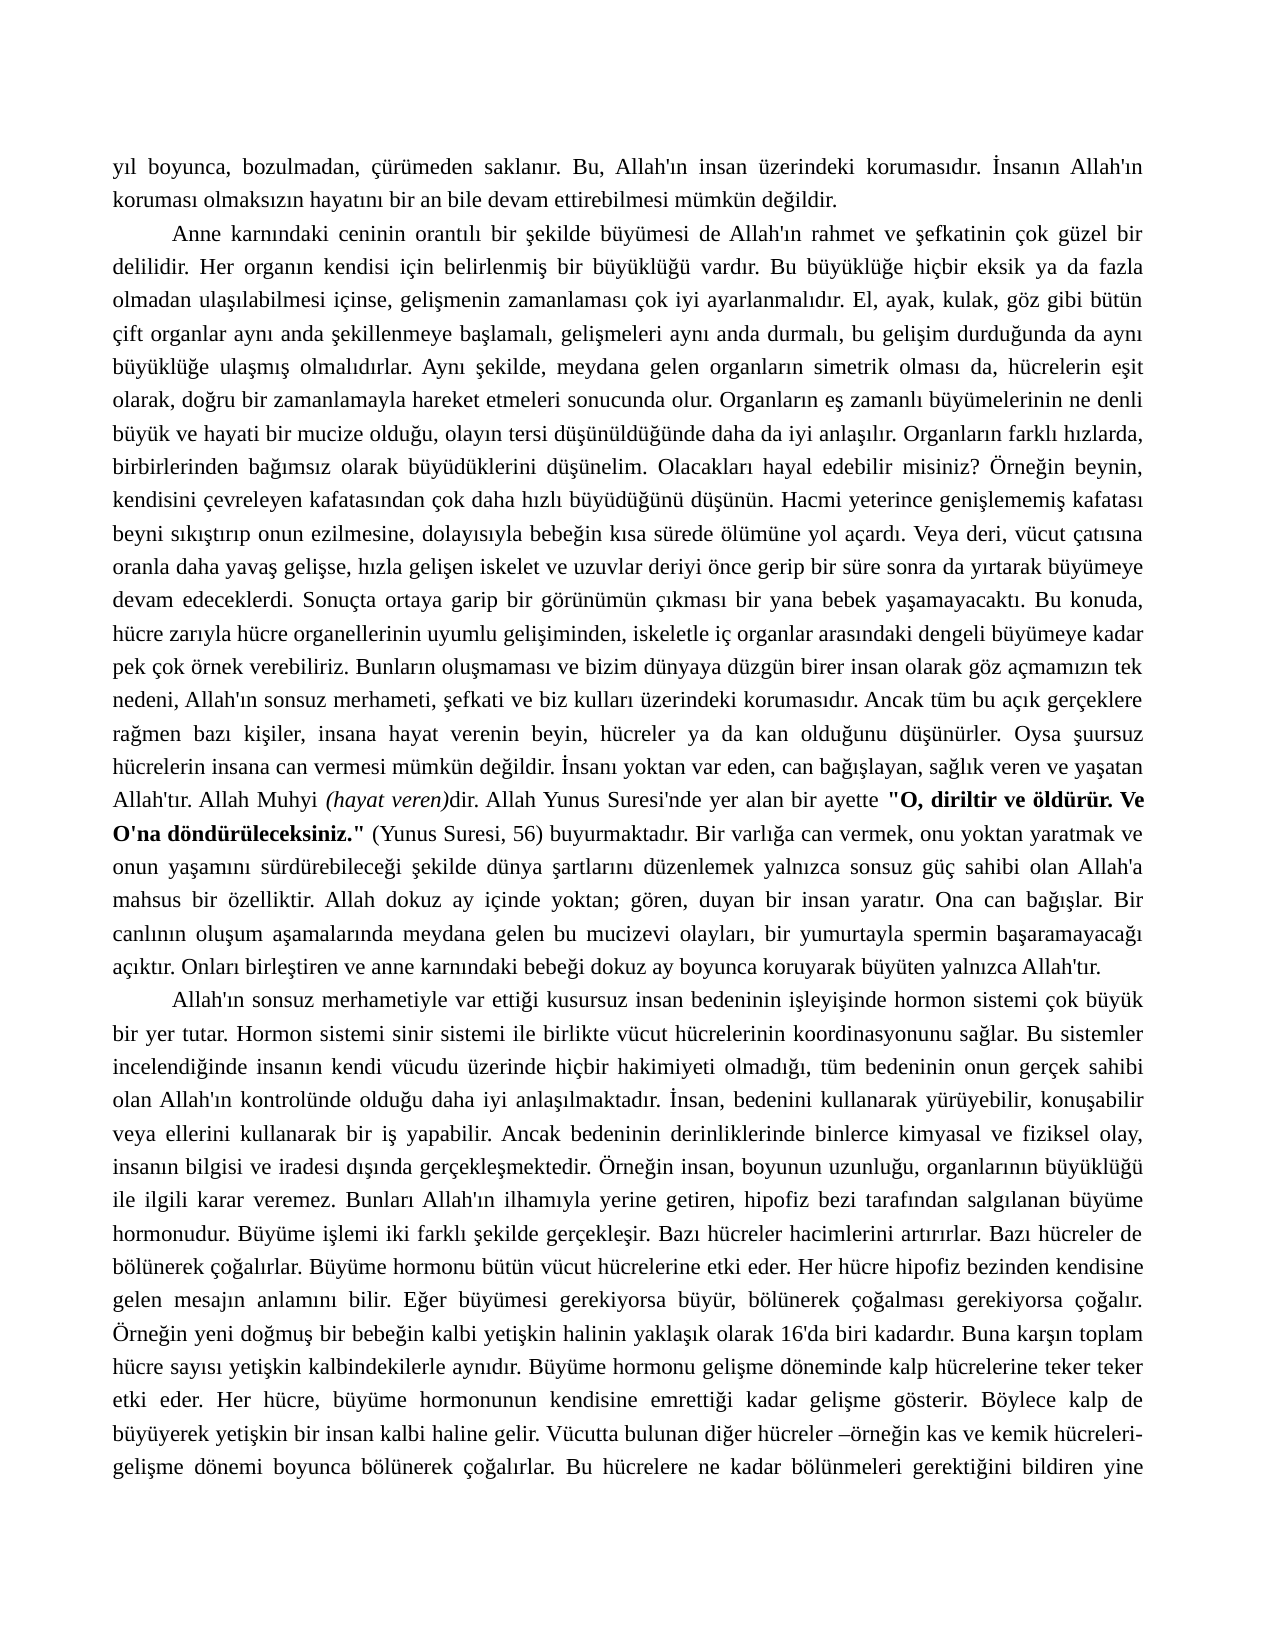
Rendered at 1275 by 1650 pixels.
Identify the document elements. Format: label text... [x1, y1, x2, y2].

text Allah'ın sonsuz merhametiyle var ettiği kusursuz insan bedeninin işleyişinde hormon sistemi çok büyük bir yer tutar. Hormon sistemi sinir sistemi ile birlikte vücut hücrelerinin koordinasyonunu sağlar. Bu sistemler incelendiğinde insanın kendi vücudu üzerinde hiçbir hakimiyeti olmadığı, tüm bedeninin onun gerçek sahibi olan Allah'ın kontrolünde olduğu daha iyi anlaşılmaktadır. İnsan, bedenini kullanarak yürüyebilir, konuşabilir veya ellerini kullanarak bir iş yapabilir. Ancak bedeninin derinliklerinde binlerce kimyasal ve fiziksel olay, insanın bilgisi ve iradesi dışında gerçekleşmektedir. Örneğin insan, boyunun uzunluğu, organlarının büyüklüğü ile ilgili karar veremez. Bunları Allah'ın ilhamıyla yerine getiren, hipofiz bezi tarafından salgılanan büyüme hormonudur. Büyüme işlemi iki farklı şekilde gerçekleşir. Bazı hücreler hacimlerini artırırlar. Bazı hücreler de bölünerek çoğalırlar. Büyüme hormonu bütün vücut hücrelerine etki eder. Her hücre hipofiz bezinden kendisine gelen mesajın anlamını bilir. Eğer büyümesi gerekiyorsa büyür, bölünerek çoğalması gerekiyorsa çoğalır. Örneğin yeni doğmuş bir bebeğin kalbi yetişkin halinin yaklaşık olarak 16'da biri kadardır. Buna karşın toplam hücre sayısı yetişkin kalbindekilerle aynıdır. Büyüme hormonu gelişme döneminde kalp hücrelerine teker teker etki eder. Her hücre, büyüme hormonunun kendisine emrettiği kadar gelişme gösterir. Böylece kalp de büyüyerek yetişkin bir insan kalbi haline gelir. Vücutta bulunan diğer hücreler –örneğin kas ve kemik hücreleri- gelişme dönemi boyunca bölünerek çoğalırlar. Bu hücrelere ne kadar bölünmeleri gerektiğini bildiren yine [112, 981, 1145, 1481]
text yıl boyunca, bozulmadan, çürümeden saklanır. Bu, Allah'ın insan üzerindeki korumasıdır. İnsanın Allah'ın koruması olmaksızın hayatını bir an bile devam ettirebilmesi mümkün değildir. [112, 148, 1145, 214]
text Anne karnındaki ceninin orantılı bir şekilde büyümesi de Allah'ın rahmet ve şefkatinin çok güzel bir delilidir. Her organın kendisi için belirlenmiş bir büyüklüğü vardır. Bu büyüklüğe hiçbir eksik ya da fazla olmadan ulaşılabilmesi içinse, gelişmenin zamanlaması çok iyi ayarlanmalıdır. El, ayak, kulak, göz gibi bütün çift organlar aynı anda şekillenmeye başlamalı, gelişmeleri aynı anda durmalı, bu gelişim durduğunda da aynı büyüklüğe ulaşmış olmalıdırlar. Aynı şekilde, meydana gelen organların simetrik olması da, hücrelerin eşit olarak, doğru bir zamanlamayla hareket etmeleri sonucunda olur. Organların eş zamanlı büyümelerinin ne denli büyük ve hayati bir mucize olduğu, olayın tersi düşünüldüğünde daha da iyi anlaşılır. Organların farklı hızlarda, birbirlerinden bağımsız olarak büyüdüklerini düşünelim. Olacakları hayal edebilir misiniz? Örneğin beynin, kendisini çevreleyen kafatasından çok daha hızlı büyüdüğünü düşünün. Hacmi yeterince genişlememiş kafatası beyni sıkıştırıp onun ezilmesine, dolayısıyla bebeğin kısa sürede ölümüne yol açardı. Veya deri, vücut çatısına oranla daha yavaş gelişse, hızla gelişen iskelet ve uzuvlar deriyi önce gerip bir süre sonra da yırtarak büyümeye devam edeceklerdi. Sonuçta ortaya garip bir görünümün çıkması bir yana bebek yaşamayacaktı. Bu konuda, hücre zarıyla hücre organellerinin uyumlu gelişiminden, iskeletle iç organlar arasındaki dengeli büyümeye kadar pek çok örnek verebiliriz. Bunların oluşmaması ve bizim dünyaya düzgün birer insan olarak göz açmamızın tek nedeni, Allah'ın sonsuz merhameti, şefkati ve biz kulları üzerindeki korumasıdır. Ancak tüm bu açık gerçeklere rağmen bazı kişiler, insana hayat verenin beyin, hücreler ya da kan olduğunu düşünürler. Oysa şuursuz hücrelerin insana can vermesi mümkün değildir. İnsanı yoktan var eden, can bağışlayan, sağlık veren ve yaşatan Allah'tır. Allah Muhyi (hayat veren)dir. Allah Yunus Suresi'nde yer alan bir ayette "O, diriltir ve öldürür. Ve O'na döndürüleceksiniz." (Yunus Suresi, 56) buyurmaktadır. Bir varlığa can vermek, onu yoktan yaratmak ve onun yaşamını sürdürebileceği şekilde dünya şartlarını düzenlemek yalnızca sonsuz güç sahibi olan Allah'a mahsus bir özelliktir. Allah dokuz ay içinde yoktan; gören, duyan bir insan yaratır. Ona can bağışlar. Bir canlının oluşum aşamalarında meydana gelen bu mucizevi olayları, bir yumurtayla spermin başaramayacağı açıktır. Onları birleştiren ve anne karnındaki bebeği dokuz ay boyunca koruyarak büyüten yalnızca Allah'tır. [112, 214, 1145, 981]
